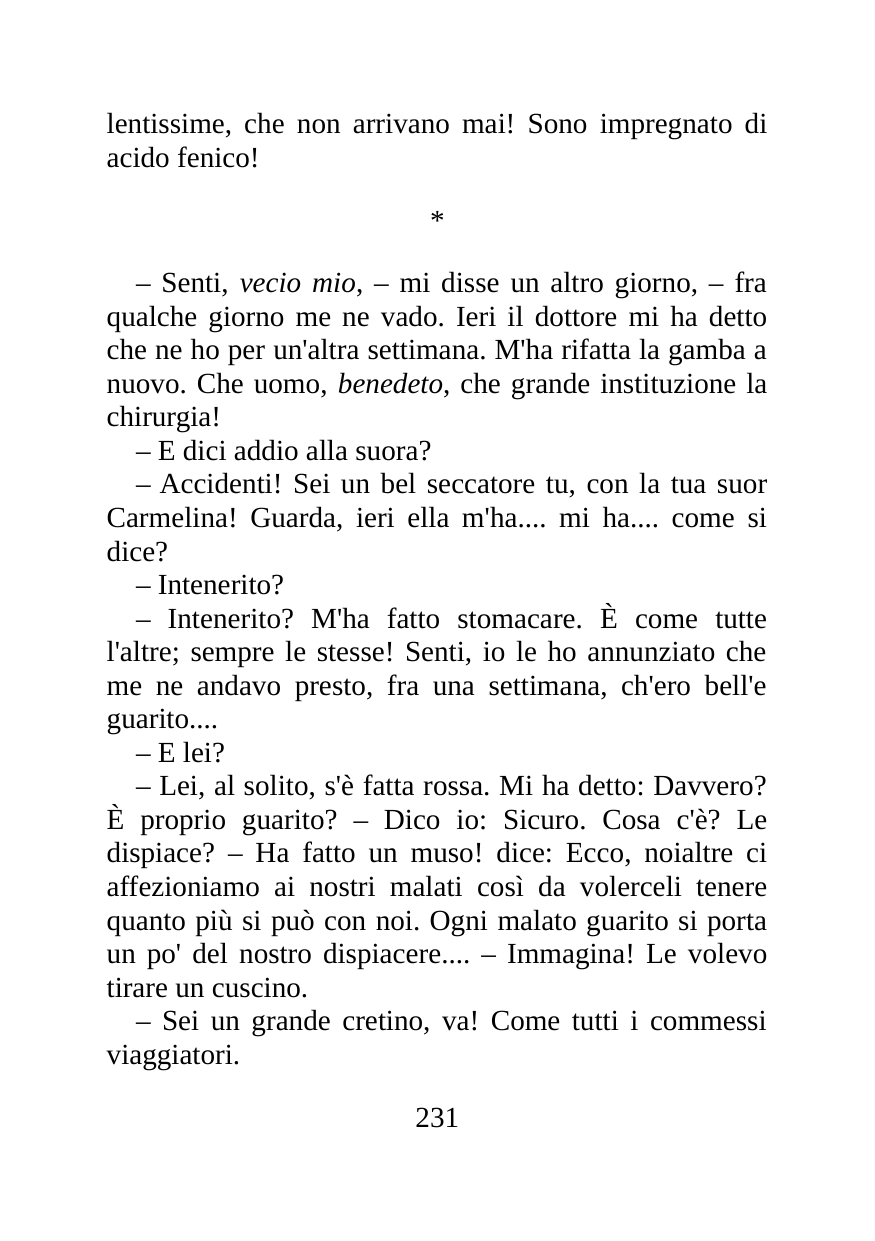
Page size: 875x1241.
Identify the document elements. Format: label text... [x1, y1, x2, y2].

text ‒ E lei? [106, 735, 768, 768]
text * [106, 203, 768, 236]
text lentissime, che non arrivano mai! Sono impregnato di acido fenico! [106, 106, 768, 173]
text ‒ Accidenti! Sei un bel seccatore tu, con la tua suor Carmelina! Guarda, ieri ella m'ha.... mi ha.... come si dice? [106, 467, 768, 567]
text ‒ E dici addio alla suora? [106, 433, 768, 467]
text ‒ Intenerito? [106, 567, 768, 601]
text ‒ Senti, vecio mio, ‒ mi disse un altro giorno, ‒ fra qualche giorno me ne vado. Ieri il dottore mi ha detto che ne ho per un'altra settimana. M'ha rifatta la gamba a nuovo. Che uomo, benedeto, che grande instituzione la chirurgia! [106, 265, 768, 433]
text ‒ Intenerito? M'ha fatto stomacare. È come tutte l'altre; sempre le stesse! Senti, io le ho annunziato che me ne andavo presto, fra una settimana, ch'ero bell'e guarito.... [106, 601, 768, 735]
text ‒ Lei, al solito, s'è fatta rossa. Mi ha detto: Davvero? È proprio guarito? ‒ Dico io: Sicuro. Cosa c'è? Le dispiace? ‒ Ha fatto un muso! dice: Ecco, noialtre ci affezioniamo ai nostri malati così da volerceli tenere quanto più si può con noi. Ogni malato guarito si porta un po' del nostro dispiacere.... ‒ Immagina! Le volevo tirare un cuscino. [106, 768, 768, 1003]
text ‒ Sei un grande cretino, va! Come tutti i commessi viaggiatori. [106, 1003, 768, 1070]
